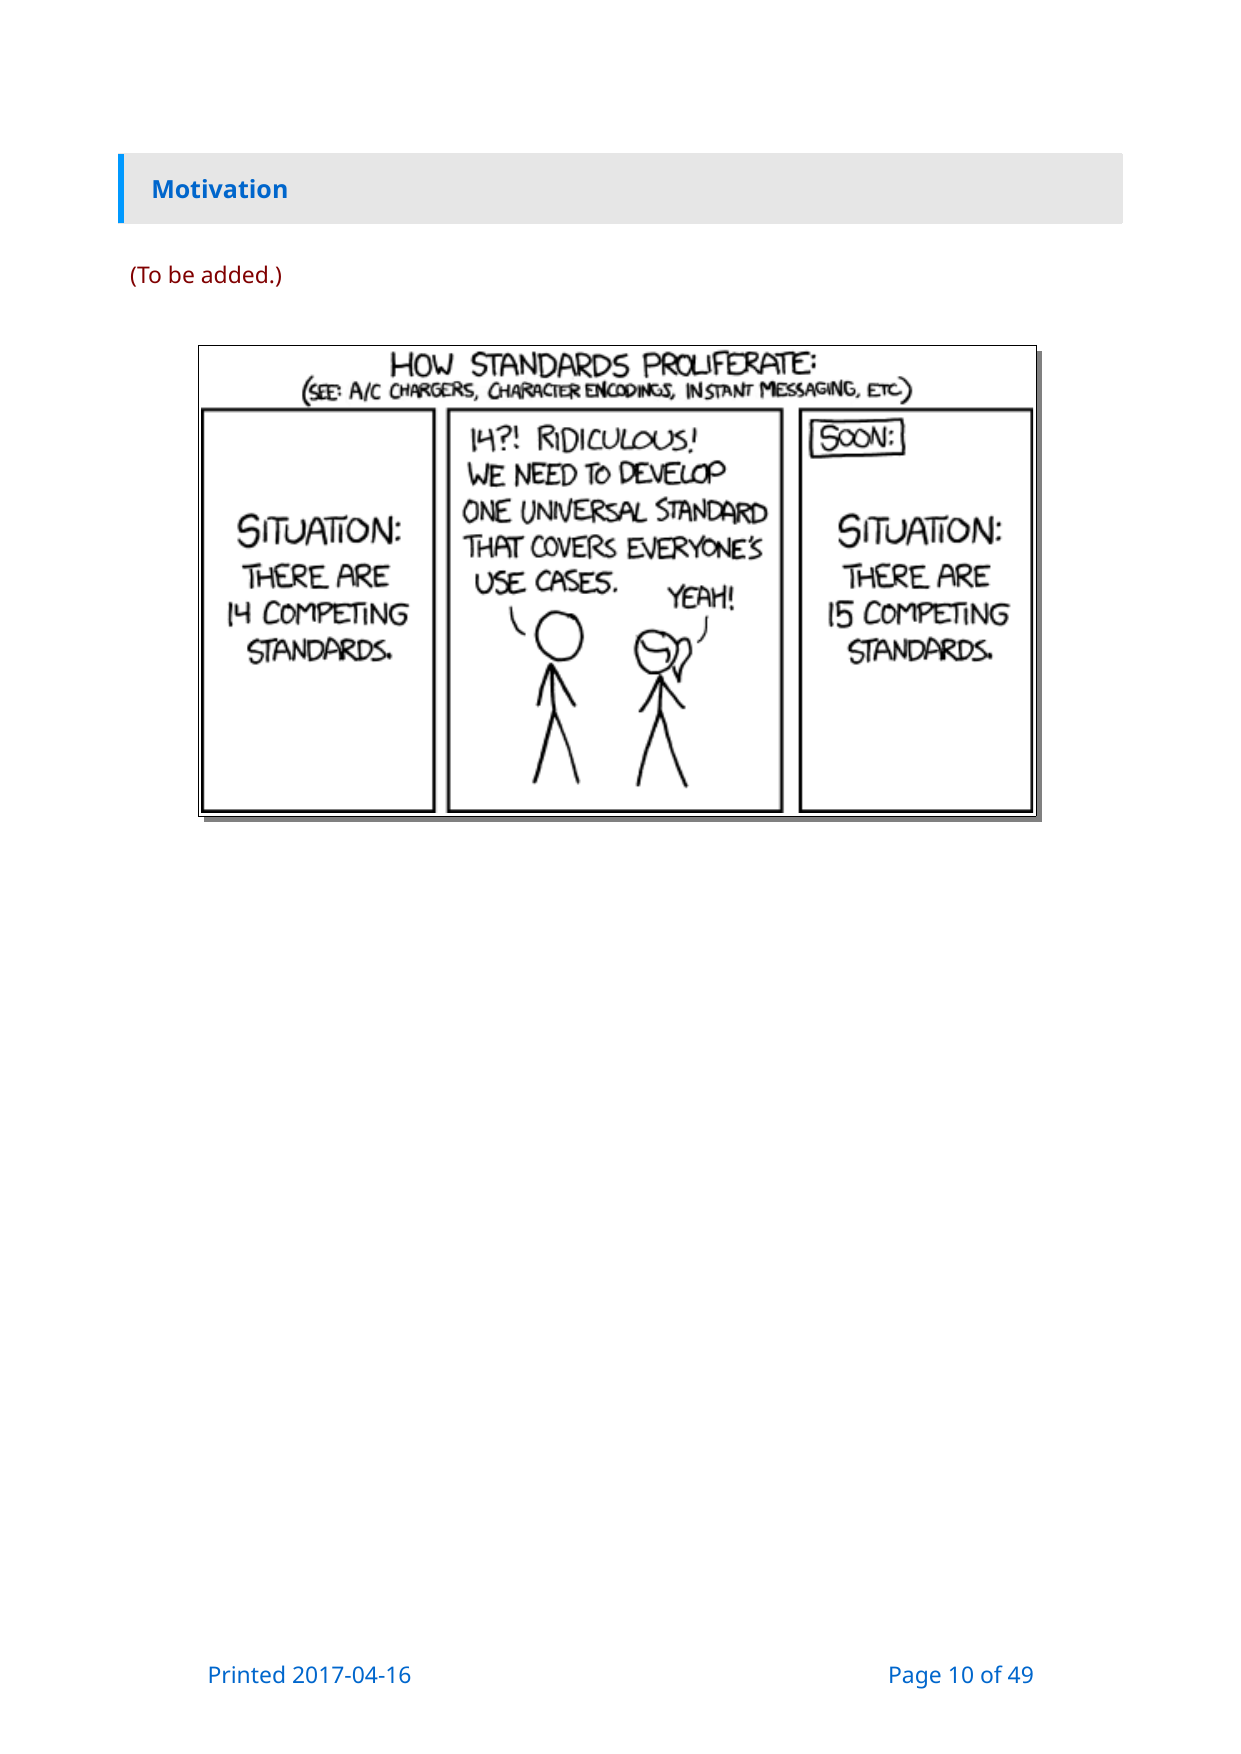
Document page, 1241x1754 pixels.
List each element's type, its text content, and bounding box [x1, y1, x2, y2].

subtitle Motivation [124, 155, 1122, 223]
text (To be added.) [118, 259, 1122, 290]
picture [201, 347, 1034, 813]
